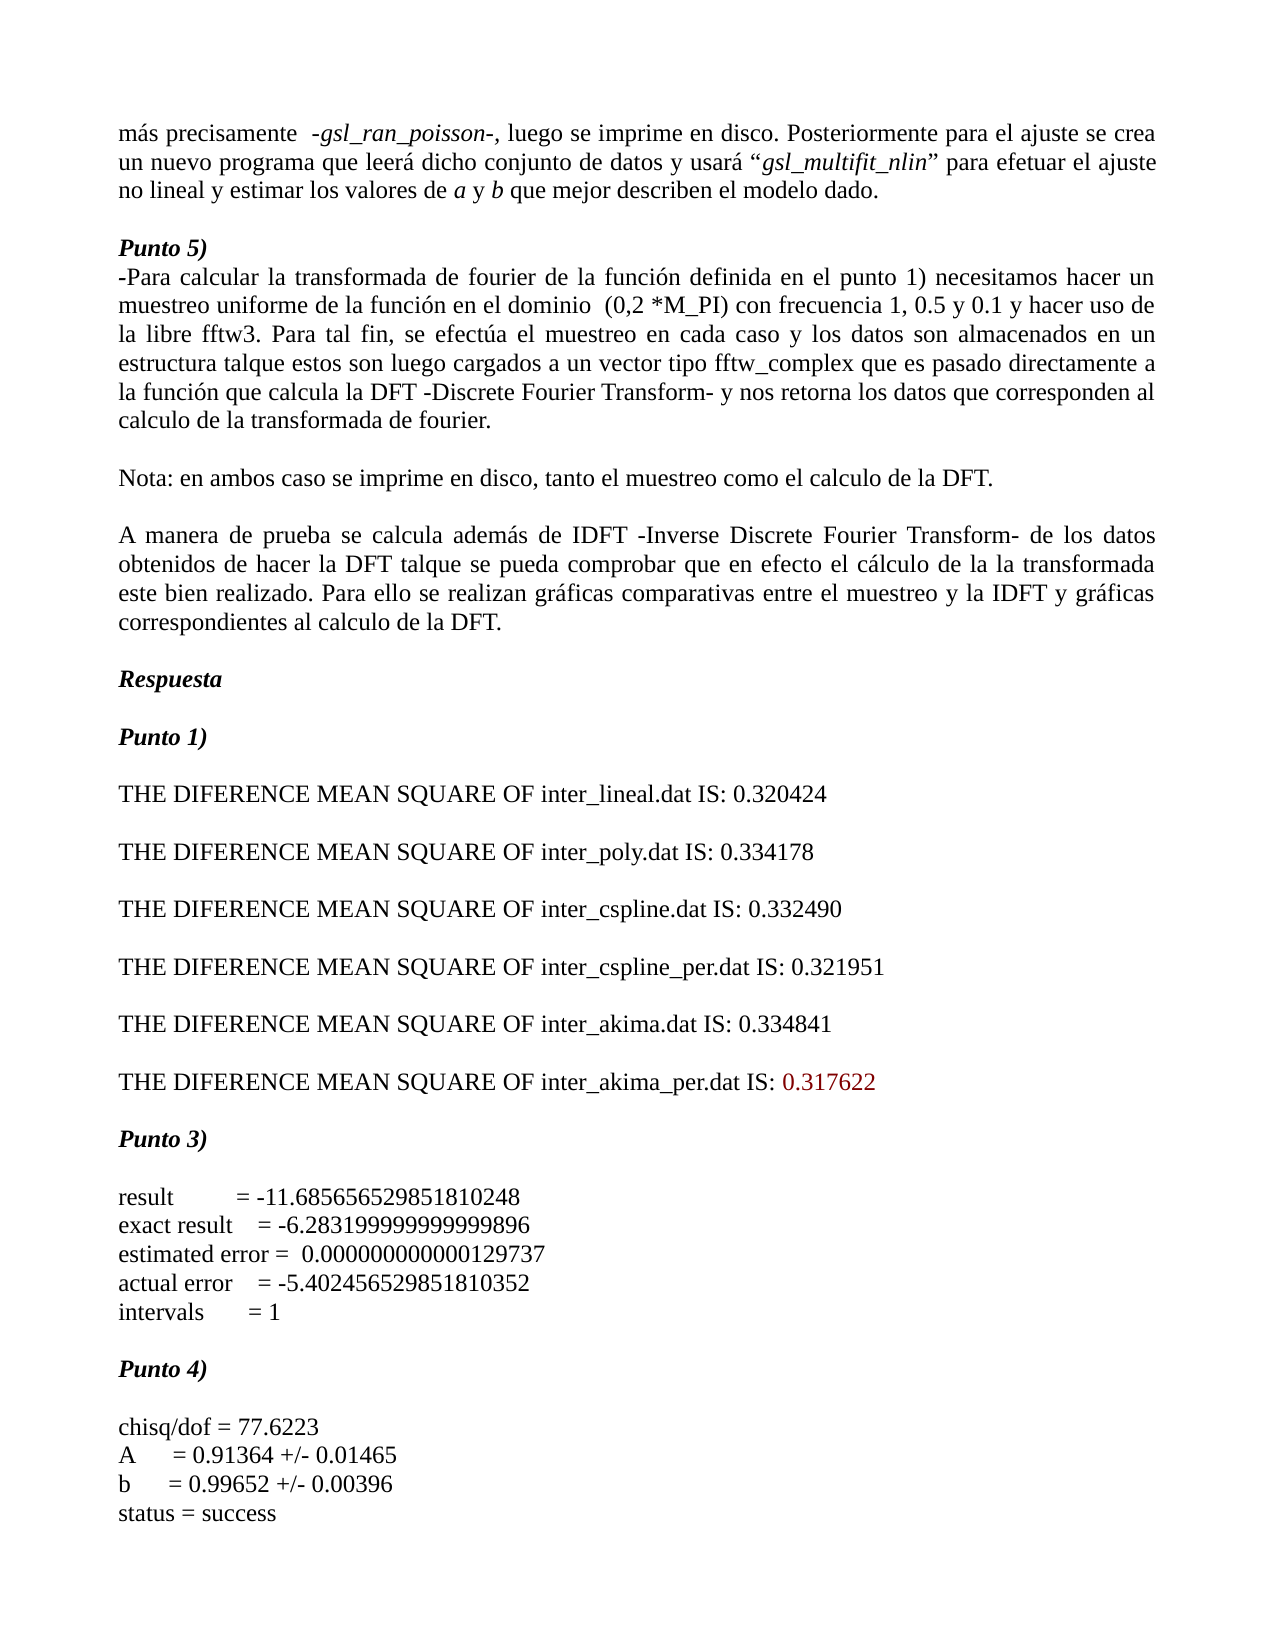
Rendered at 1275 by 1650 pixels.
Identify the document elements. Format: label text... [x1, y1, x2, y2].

text exact result = -6.283199999999999896 [118, 1211, 1157, 1239]
text Respuesta [118, 664, 1157, 693]
text Nota: en ambos caso se imprime en disco, tanto el muestreo como el calculo de la DFT. [118, 463, 1157, 492]
text intervals = 1 [118, 1297, 1157, 1326]
text -Para calcular la transformada de fourier de la función definida en el punto 1) necesitamos hacer un muestreo uniforme de la función en el dominio (0,2 *M_PI) con frecuencia 1, 0.5 y 0.1 y hacer uso de la libre fftw3. Para tal fin, se efectúa el muestreo en cada caso y los datos son almacenados en un estructura talque estos son luego cargados a un vector tipo fftw_complex que es pasado directamente a la función que calcula la DFT -Discrete Fourier Transform- y nos retorna los datos que corresponden al calculo de la transformada de fourier. [118, 262, 1157, 434]
text THE DIFERENCE MEAN SQUARE OF inter_akima_per.dat IS: 0.317622 [118, 1067, 1157, 1096]
text A manera de prueba se calcula además de IDFT -Inverse Discrete Fourier Transform- de los datos obtenidos de hacer la DFT talque se pueda comprobar que en efecto el cálculo de la la transformada este bien realizado. Para ello se realizan gráficas comparativas entre el muestreo y la IDFT y gráficas correspondientes al calculo de la DFT. [118, 521, 1157, 636]
text THE DIFERENCE MEAN SQUARE OF inter_lineal.dat IS: 0.320424 [118, 779, 1157, 808]
text Punto 4) [118, 1354, 1157, 1383]
text THE DIFERENCE MEAN SQUARE OF inter_cspline_per.dat IS: 0.321951 [118, 952, 1157, 981]
text Punto 3) [118, 1124, 1157, 1153]
text status = success [118, 1498, 1157, 1527]
text THE DIFERENCE MEAN SQUARE OF inter_cspline.dat IS: 0.332490 [118, 894, 1157, 923]
text result = -11.685656529851810248 [118, 1182, 1157, 1211]
text b = 0.99652 +/- 0.00396 [118, 1469, 1157, 1498]
text Punto 1) [118, 722, 1157, 751]
text actual error = -5.402456529851810352 [118, 1268, 1157, 1297]
text Punto 5) [118, 233, 1157, 262]
text A = 0.91364 +/- 0.01465 [118, 1441, 1157, 1469]
text estimated error = 0.000000000000129737 [118, 1239, 1157, 1268]
text THE DIFERENCE MEAN SQUARE OF inter_poly.dat IS: 0.334178 [118, 837, 1157, 866]
text THE DIFERENCE MEAN SQUARE OF inter_akima.dat IS: 0.334841 [118, 1009, 1157, 1038]
text más precisamente -gsl_ran_poisson-, luego se imprime en disco. Posteriormente para el ajuste se crea un nuevo programa que leerá dicho conjunto de datos y usará “gsl_multifit_nlin” para efetuar el ajuste no lineal y estimar los valores de a y b que mejor describen el modelo dado. [118, 118, 1157, 204]
text chisq/dof = 77.6223 [118, 1412, 1157, 1441]
